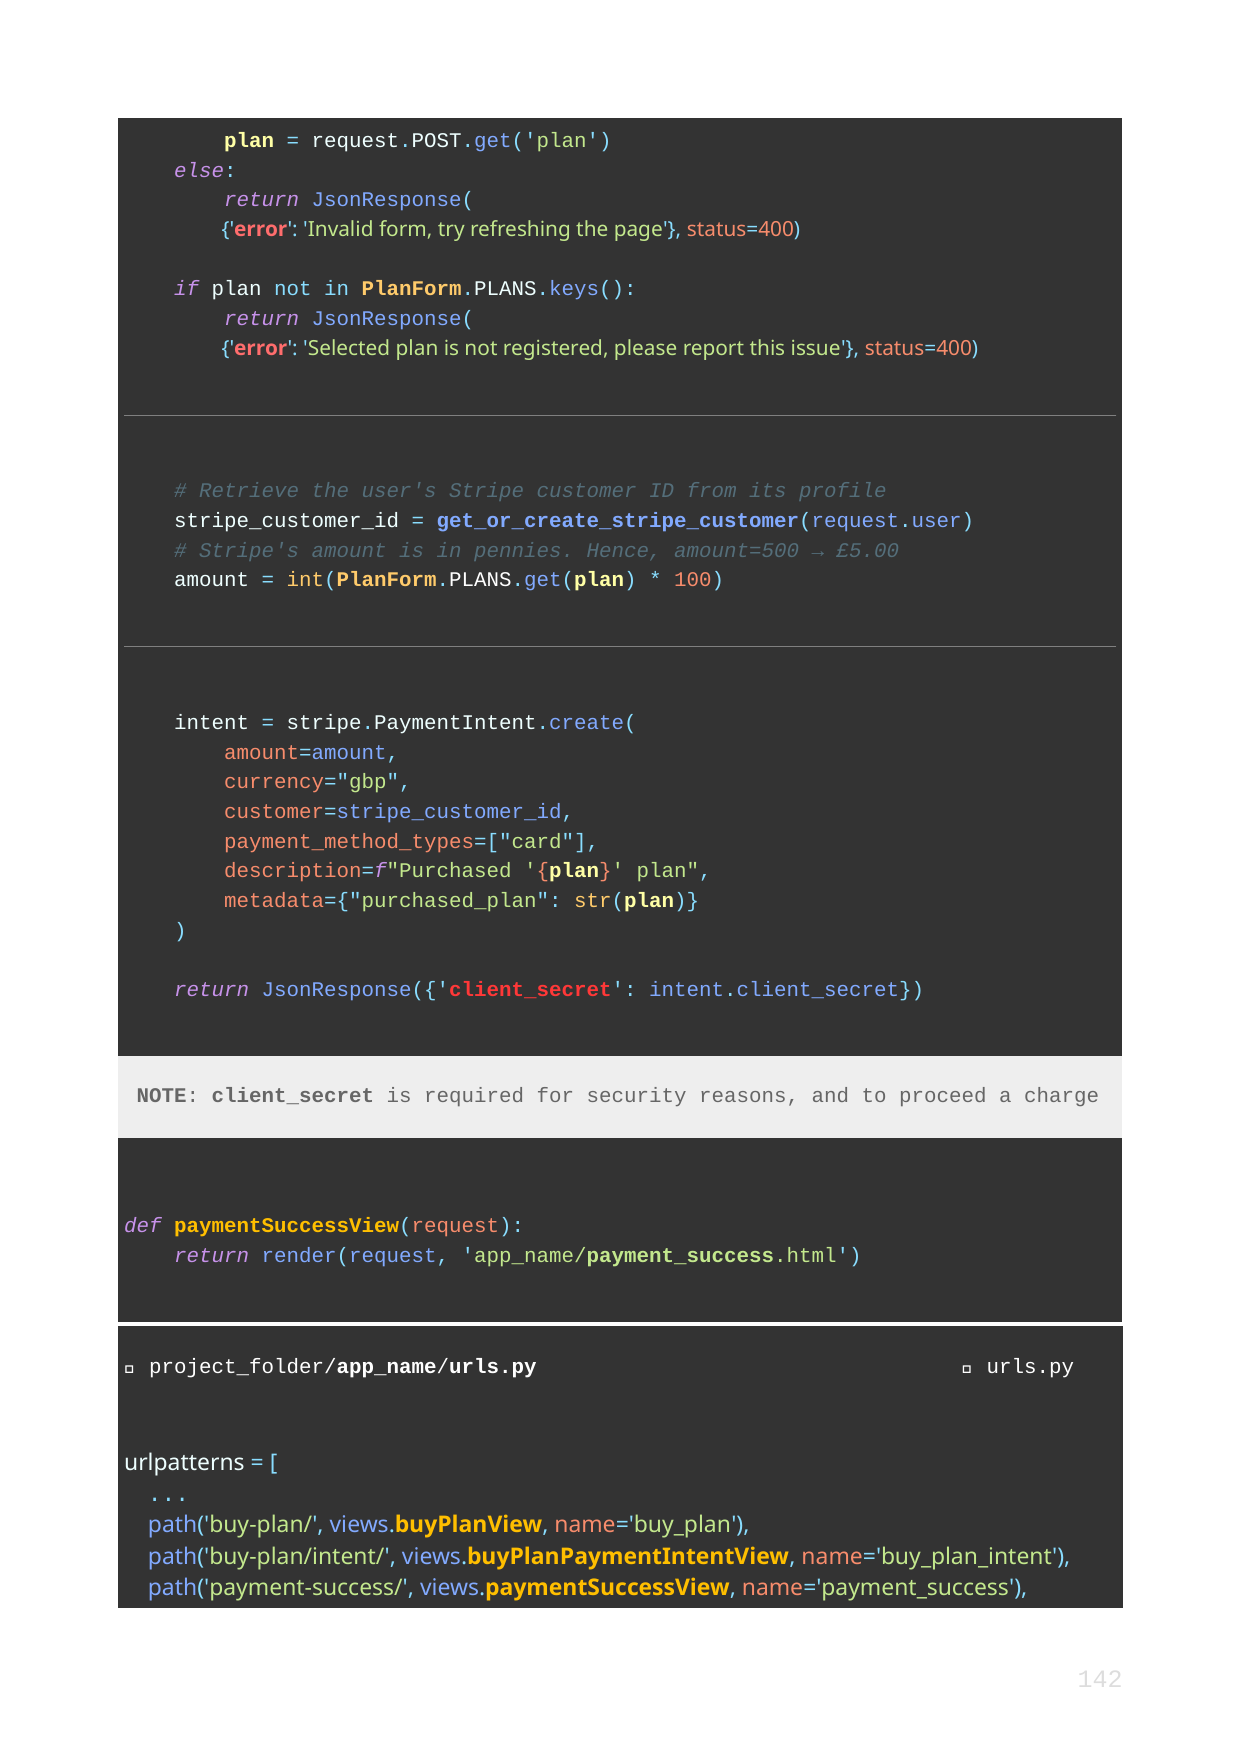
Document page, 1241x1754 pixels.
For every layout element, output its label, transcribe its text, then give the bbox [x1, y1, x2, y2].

table_cell NOTE: client_secret is required for security reasons, and to proceed a charge [118, 1056, 1122, 1138]
table_header plan = request.POST.get('plan') else: return JsonResponse( {'error': 'Invalid form, try refreshing the page'}, status=400) if plan not in PlanForm.PLANS.keys(): return JsonResponse( {'error': 'Selected plan is not registered, please report this issue'}, status=400) # Retrieve the user's Stripe customer ID from its profile stripe_customer_id = get_or_create_stripe_customer(request.user) # Stripe's amount is in pennies. Hence, amount=500 → £5.00 amount = int(PlanForm.PLANS.get(plan) * 100) intent = stripe.PaymentIntent.create( amount=amount, currency="gbp", customer=stripe_customer_id, payment_method_types=["card"], description=f"Purchased '{plan}' plan", metadata={"purchased_plan": str(plan)} ) return JsonResponse({'client_secret': intent.client_secret}) [118, 118, 1122, 1056]
table_cell urlpatterns = [ ... path('buy-plan/', views.buyPlanView, name='buy_plan'), path('buy-plan/intent/', views.buyPlanPaymentIntentView, name='buy_plan_intent'), path('payment-success/', views.paymentSuccessView, name='payment_success'), [118, 1409, 1123, 1608]
table_header 📝 project_folder/app_name/urls.py 🐍 urls.py [118, 1326, 1123, 1409]
table_cell def paymentSuccessView(request): return render(request, 'app_name/payment_success.html') [118, 1138, 1122, 1322]
